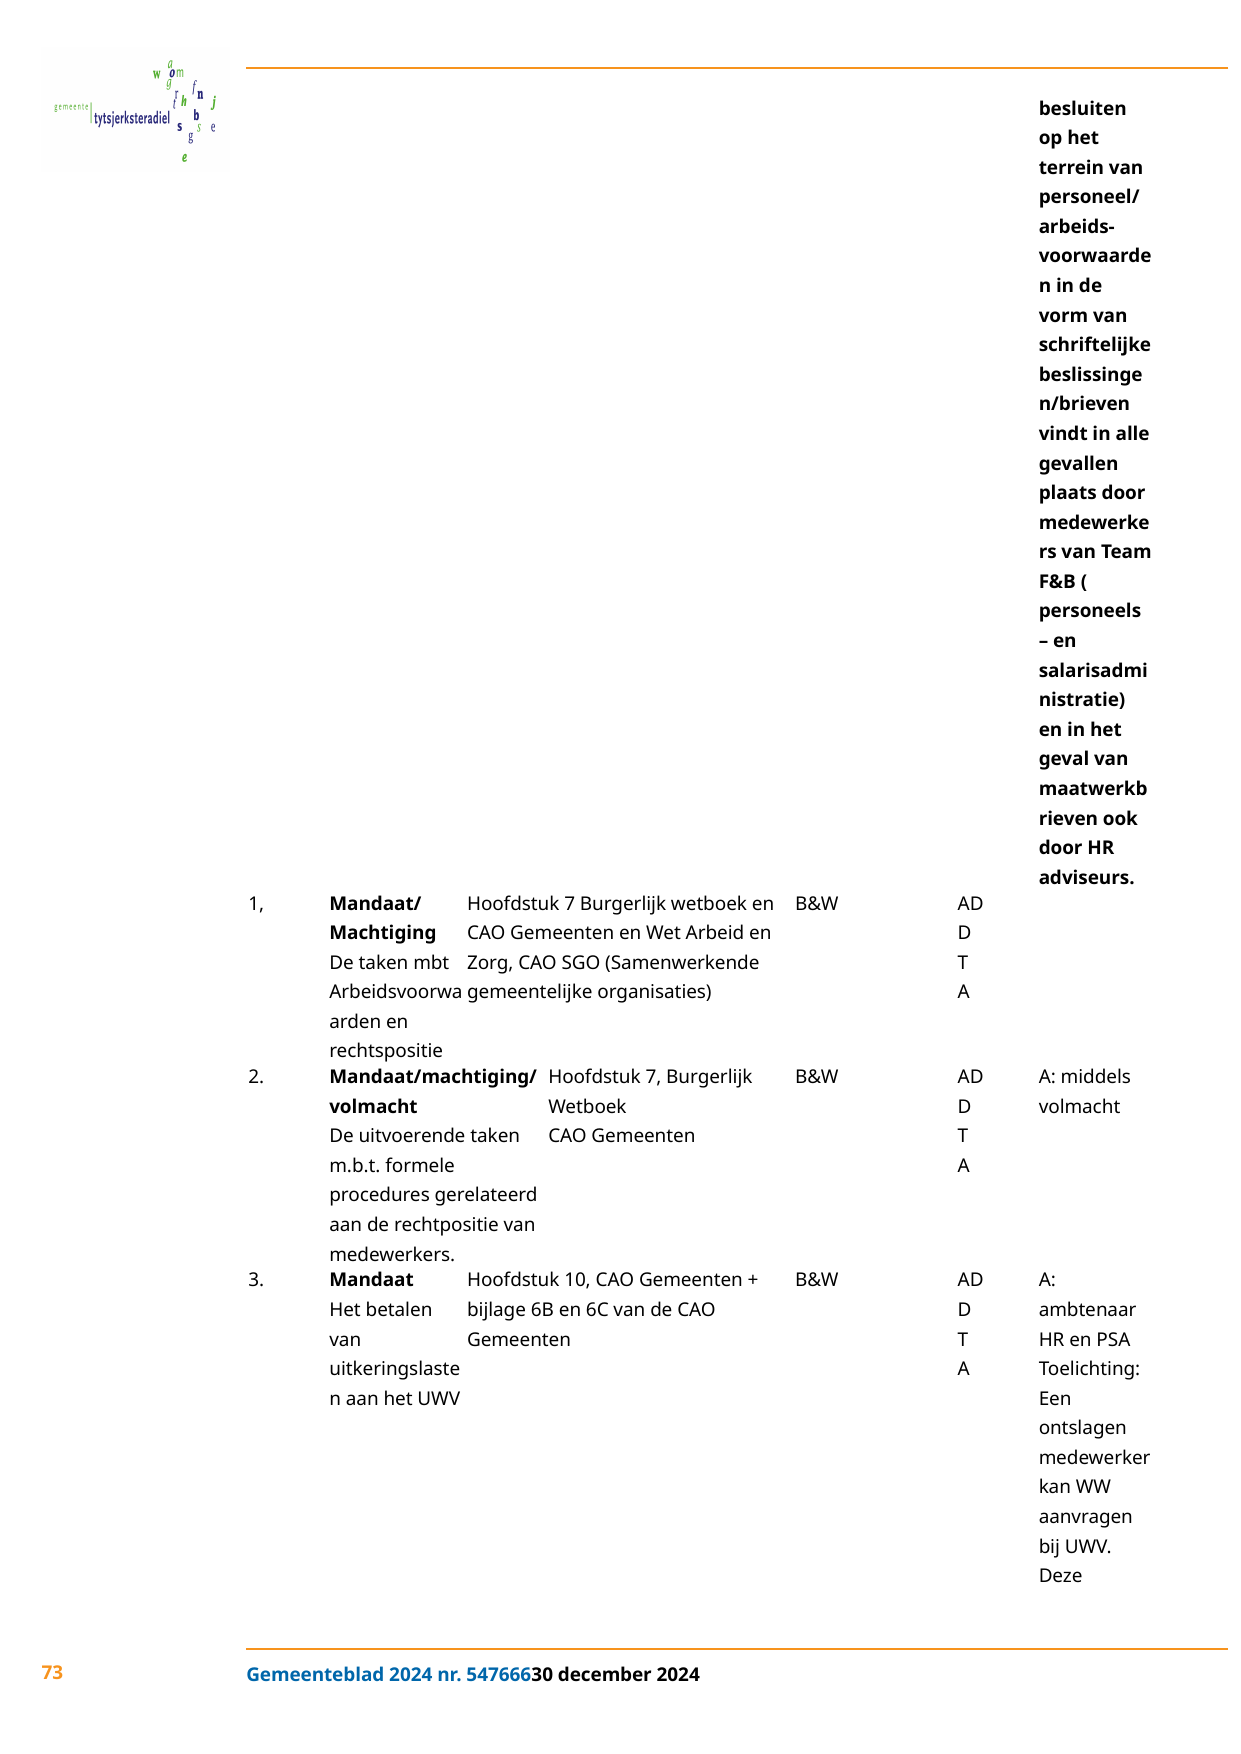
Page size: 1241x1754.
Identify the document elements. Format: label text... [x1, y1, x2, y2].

table_cell Mandaat/Machtiging De taken mbt Arbeidsvoorwaarden en rechtspositie [329, 890, 467, 1063]
table_cell AD D T A [958, 890, 1038, 1063]
table_cell [329, 95, 1038, 890]
table_cell 1, [248, 890, 329, 1063]
table_cell Hoofdstuk 7 Burgerlijk wetboek en CAO Gemeenten en Wet Arbeid en Zorg, CAO SGO (Samenwerkende gemeentelijke organisaties) [467, 890, 795, 1063]
table_cell 3. [248, 1267, 329, 1588]
picture [41, 47, 231, 172]
table_cell B&W [795, 890, 957, 1063]
table_cell B&W [795, 1063, 957, 1267]
table_cell B&W [795, 1267, 957, 1588]
table_cell Hoofdstuk 10, CAO Gemeenten + bijlage 6B en 6C van de CAO Gemeenten [467, 1267, 795, 1588]
table_cell [248, 95, 329, 890]
table_cell AD D T A [958, 1063, 1038, 1267]
table_cell A: ambtenaar HR en PSA Toelichting: Een ontslagen medewerker kan WW aanvragen bij UWV. Deze [1039, 1267, 1152, 1588]
table_cell Hoofdstuk 7, Burgerlijk Wetboek CAO Gemeenten [548, 1063, 795, 1267]
table_cell A: middels volmacht [1039, 1063, 1152, 1267]
table_cell Mandaat/machtiging/volmacht De uitvoerende taken m.b.t. formele procedures gerelateerd aan de rechtpositie van medewerkers. [329, 1063, 548, 1267]
table_cell 2. [248, 1063, 329, 1267]
table_cell AD D T A [958, 1267, 1038, 1588]
table_cell Mandaat Het betalen van uitkeringslasten aan het UWV [329, 1267, 467, 1588]
table_cell besluiten op het terrein van personeel/ arbeids-voorwaarden in de vorm van schriftelijke beslissingen/brieven vindt in alle gevallen plaats door medewerkers van Team F&B ( personeels – en salarisadministratie) en in het geval van maatwerkbrieven ook door HR adviseurs. [1039, 95, 1152, 890]
table_cell [1039, 890, 1152, 1063]
